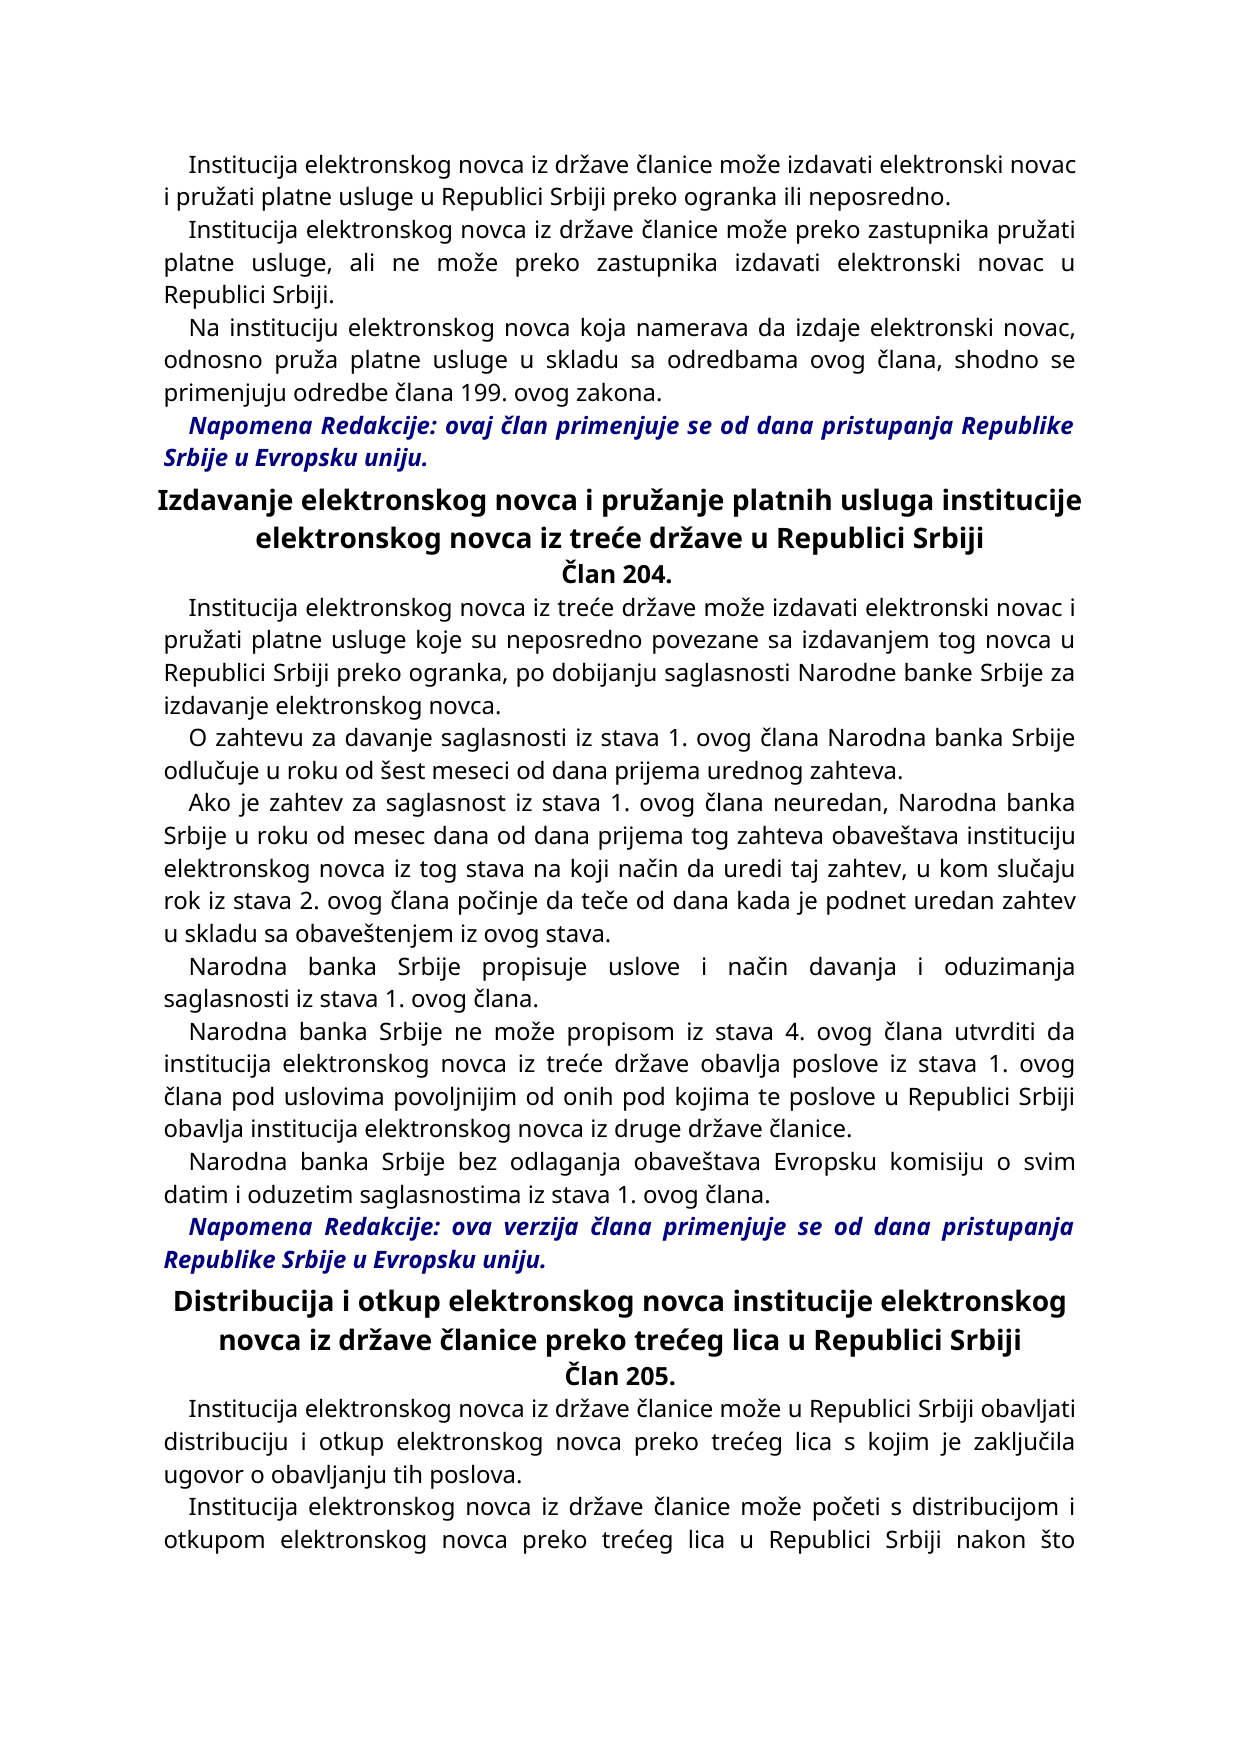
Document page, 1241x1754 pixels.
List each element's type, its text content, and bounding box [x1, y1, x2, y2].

text Napomena Redakcije: ovaj član primenjuje se od dana pristupanja Republike Srbije u Evropsku uniju. [163, 408, 1077, 474]
text Narodna banka Srbije bez odlaganja obaveštava Evropsku komisiju o svim datim i oduzetim saglasnostima iz stava 1. ovog člana. [163, 1145, 1077, 1210]
text O zahtevu za davanje saglasnosti iz stava 1. ovog člana Narodna banka Srbije odlučuje u roku od šest meseci od dana prijema urednog zahteva. [163, 721, 1077, 786]
text Institucija elektronskog novca iz države članice može preko zastupnika pružati platne usluge, ali ne može preko zastupnika izdavati elektronski novac u Republici Srbiji. [163, 213, 1077, 311]
text Institucija elektronskog novca iz države članice može u Republici Srbiji obavljati distribuciju i otkup elektronskog novca preko trećeg lica s kojim je zaključila ugovor o obavljanju tih poslova. [163, 1392, 1077, 1490]
text Narodna banka Srbije ne može propisom iz stava 4. ovog člana utvrditi da institucija elektronskog novca iz treće države obavlja poslove iz stava 1. ovog člana pod uslovima povoljnijim od onih pod kojima te poslove u Republici Srbiji obavlja institucija elektronskog novca iz druge države članice. [163, 1014, 1077, 1145]
text Ako je zahtev za saglasnost iz stava 1. ovog člana neuredan, Narodna banka Srbije u roku od mesec dana od dana prijema tog zahteva obaveštava instituciju elektronskog novca iz tog stava na koji način da uredi taj zahtev, u kom slučaju rok iz stava 2. ovog člana počinje da teče od dana kada je podnet uredan zahtev u skladu sa obaveštenjem iz ovog stava. [163, 786, 1077, 949]
text Narodna banka Srbije propisuje uslove i način davanja i oduzimanja saglasnosti iz stava 1. ovog člana. [163, 949, 1077, 1014]
text Napomena Redakcije: ova verzija člana primenjuje se od dana pristupanja Republike Srbije u Evropsku uniju. [163, 1210, 1077, 1275]
text Na instituciju elektronskog novca koja namerava da izdaje elektronski novac, odnosno pruža platne usluge u skladu sa odredbama ovog člana, shodno se primenjuju odredbe člana 199. ovog zakona. [163, 311, 1077, 408]
text Institucija elektronskog novca iz treće države može izdavati elektronski novac i pružati platne usluge koje su neposredno povezane sa izdavanjem tog novca u Republici Srbiji preko ogranka, po dobijanju saglasnosti Narodne banke Srbije za izdavanje elektronskog novca. [163, 591, 1077, 721]
text Izdavanje elektronskog novca i pružanje platnih usluga institucije elektronskog novca iz treće države u Republici Srbiji [148, 480, 1093, 557]
text Institucija elektronskog novca iz države članice može izdavati elektronski novac i pružati platne usluge u Republici Srbiji preko ogranka ili neposredno. [163, 148, 1077, 213]
text Distribucija i otkup elektronskog novca institucije elektronskog novca iz države članice preko trećeg lica u Republici Srbiji [148, 1282, 1093, 1358]
text Institucija elektronskog novca iz države članice može početi s distribucijom i otkupom elektronskog novca preko trećeg lica u Republici Srbiji nakon što [163, 1490, 1077, 1555]
text Član 205. [148, 1358, 1093, 1392]
text Član 204. ﻿ [148, 557, 1093, 591]
